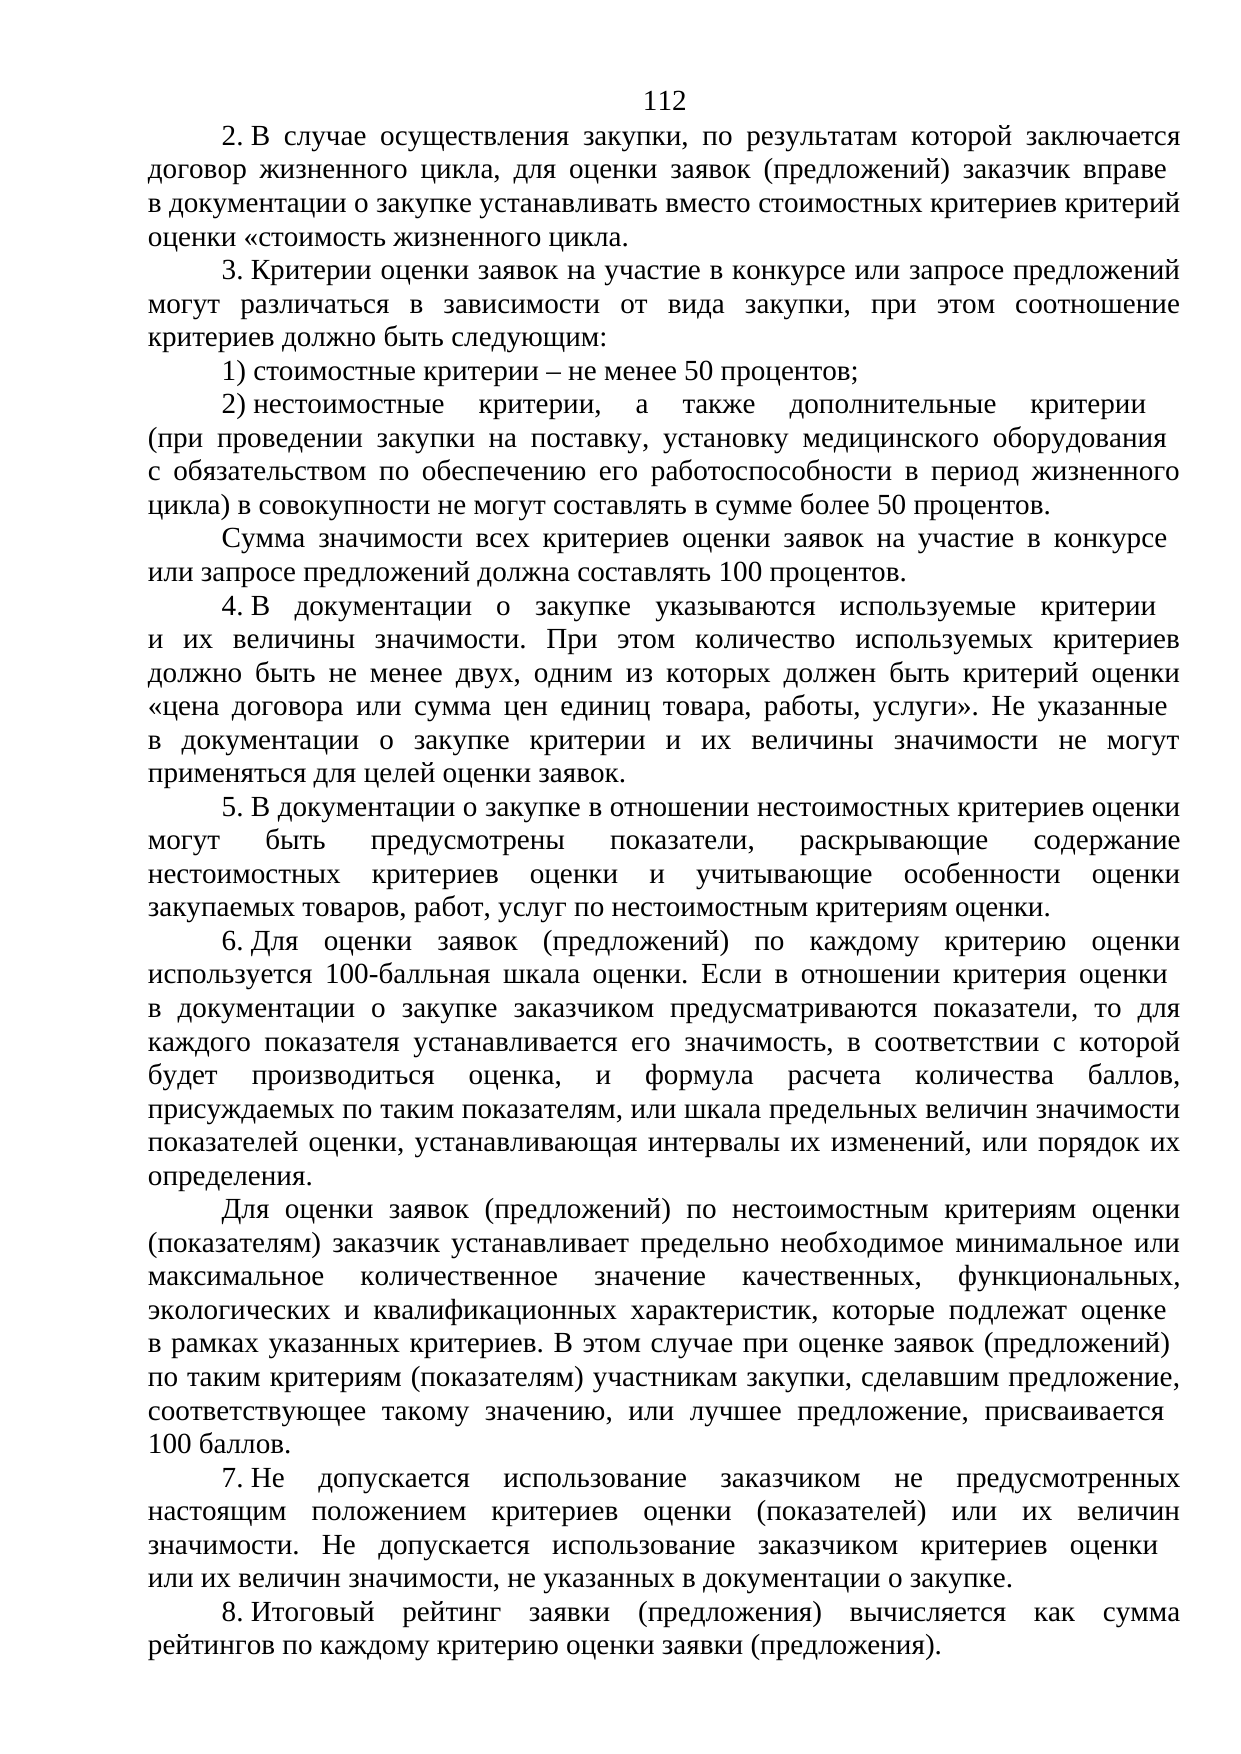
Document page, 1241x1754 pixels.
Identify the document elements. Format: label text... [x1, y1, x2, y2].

text 8. Итоговый рейтинг заявки (предложения) вычисляется как сумма рейтингов по каждому критерию оценки заявки (предложения). [148, 1594, 1181, 1661]
text 1) стоимостные критерии – не менее 50 процентов; [148, 353, 1181, 386]
text 2) нестоимостные критерии, а также дополнительные критерии (при проведении закупки на поставку, установку медицинского оборудования с обязательством по обеспечению его работоспособности в период жизненного цикла) в совокупности не могут составлять в сумме более 50 процентов. [148, 386, 1181, 521]
text 2. В случае осуществления закупки, по результатам которой заключается договор жизненного цикла, для оценки заявок (предложений) заказчик вправе в документации о закупке устанавливать вместо стоимостных критериев критерий оценки «стоимость жизненного цикла. [148, 118, 1181, 252]
text Сумма значимости всех критериев оценки заявок на участие в конкурсе или запросе предложений должна составлять 100 процентов. [148, 521, 1181, 588]
text 7. Не допускается использование заказчиком не предусмотренных настоящим положением критериев оценки (показателей) или их величин значимости. Не допускается использование заказчиком критериев оценки или их величин значимости, не указанных в документации о закупке. [148, 1460, 1181, 1594]
text 3. Критерии оценки заявок на участие в конкурсе или запросе предложений могут различаться в зависимости от вида закупки, при этом соотношение критериев должно быть следующим: [148, 252, 1181, 353]
text 5. В документации о закупке в отношении нестоимостных критериев оценки могут быть предусмотрены показатели, раскрывающие содержание нестоимостных критериев оценки и учитывающие особенности оценки закупаемых товаров, работ, услуг по нестоимостным критериям оценки. [148, 789, 1181, 923]
text 6. Для оценки заявок (предложений) по каждому критерию оценки используется 100-балльная шкала оценки. Если в отношении критерия оценки в документации о закупке заказчиком предусматриваются показатели, то для каждого показателя устанавливается его значимость, в соответствии с которой будет производиться оценка, и формула расчета количества баллов, присуждаемых по таким показателям, или шкала предельных величин значимости показателей оценки, устанавливающая интервалы их изменений, или порядок их определения. [148, 923, 1181, 1191]
text Для оценки заявок (предложений) по нестоимостным критериям оценки (показателям) заказчик устанавливает предельно необходимое минимальное или максимальное количественное значение качественных, функциональных, экологических и квалификационных характеристик, которые подлежат оценке в рамках указанных критериев. В этом случае при оценке заявок (предложений) по таким критериям (показателям) участникам закупки, сделавшим предложение, соответствующее такому значению, или лучшее предложение, присваивается 100 баллов. [148, 1191, 1181, 1460]
text 4. В документации о закупке указываются используемые критерии и их величины значимости. При этом количество используемых критериев должно быть не менее двух, одним из которых должен быть критерий оценки «цена договора или сумма цен единиц товара, работы, услуги». Не указанные в документации о закупке критерии и их величины значимости не могут применяться для целей оценки заявок. [148, 588, 1181, 789]
